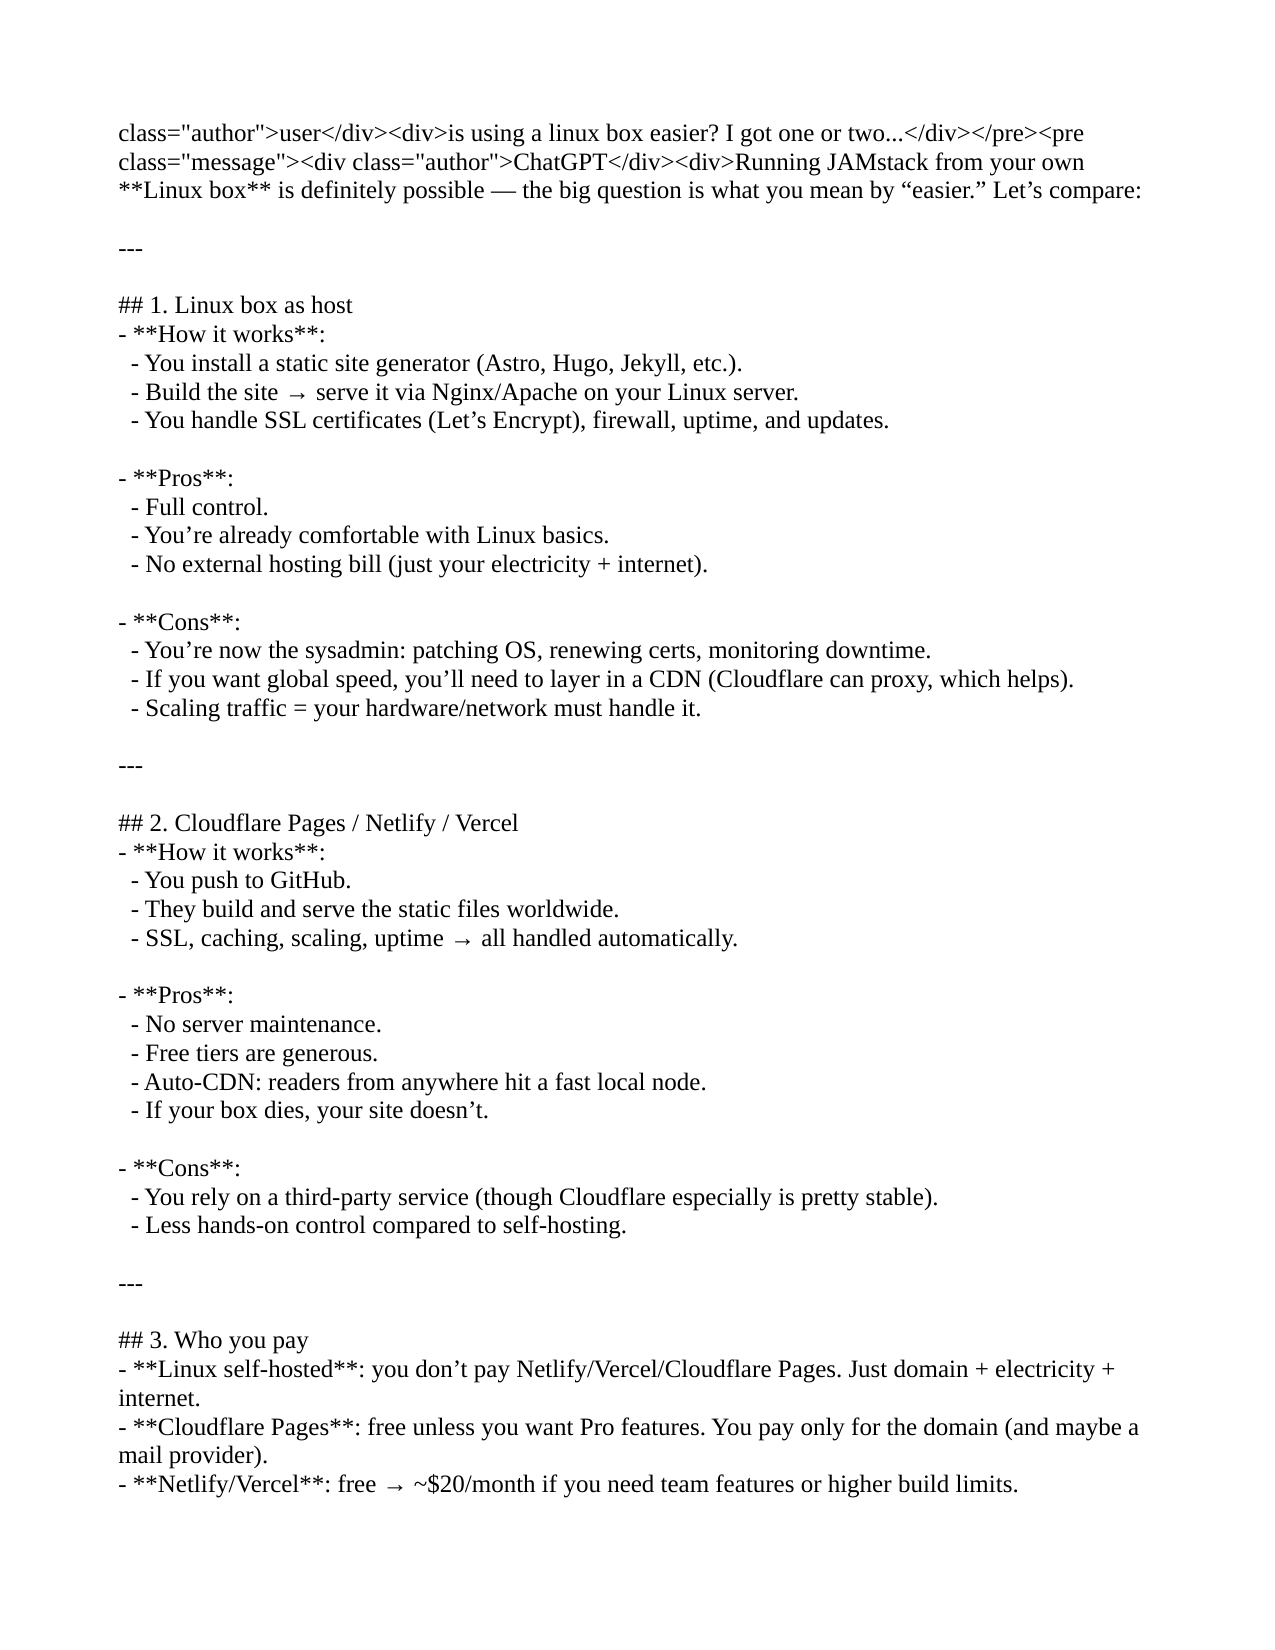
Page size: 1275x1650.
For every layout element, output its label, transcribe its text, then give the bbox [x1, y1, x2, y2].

text --- [118, 233, 1157, 262]
text - **Netlify/Vercel**: free → ~$20/month if you need team features or higher build limits. [118, 1469, 1157, 1498]
text - SSL, caching, scaling, uptime → all handled automatically. [118, 923, 1157, 952]
text ## 2. Cloudflare Pages / Netlify / Vercel [118, 808, 1157, 837]
text - **Cons**: [118, 607, 1157, 636]
text - **Cloudflare Pages**: free unless you want Pro features. You pay only for the domain (and maybe a mail provider). [118, 1412, 1157, 1469]
text ## 3. Who you pay [118, 1326, 1157, 1354]
text - You handle SSL certificates (Let’s Encrypt), firewall, uptime, and updates. [118, 406, 1157, 434]
text - No external hosting bill (just your electricity + internet). [118, 549, 1157, 578]
text - **Pros**: [118, 463, 1157, 492]
text - If your box dies, your site doesn’t. [118, 1096, 1157, 1124]
text - Build the site → serve it via Nginx/Apache on your Linux server. [118, 377, 1157, 406]
text - If you want global speed, you’ll need to layer in a CDN (Cloudflare can proxy, which helps). [118, 664, 1157, 693]
text - Free tiers are generous. [118, 1038, 1157, 1067]
text - You’re now the sysadmin: patching OS, renewing certs, monitoring downtime. [118, 636, 1157, 664]
text - **How it works**: [118, 319, 1157, 348]
text - You rely on a third-party service (though Cloudflare especially is pretty stable). [118, 1182, 1157, 1211]
text class="author">user</div><div>is using a linux box easier? I got one or two...</div></pre><pre class="message"><div class="author">ChatGPT</div><div>Running JAMstack from your own **Linux box** is definitely possible — the big question is what you mean by “easier.” Let’s compare: [118, 118, 1157, 204]
text - They build and serve the static files worldwide. [118, 894, 1157, 923]
text - Auto-CDN: readers from anywhere hit a fast local node. [118, 1067, 1157, 1096]
text - Full control. [118, 492, 1157, 521]
text - You install a static site generator (Astro, Hugo, Jekyll, etc.). [118, 348, 1157, 377]
text --- [118, 751, 1157, 779]
text - **Pros**: [118, 981, 1157, 1009]
text - You’re already comfortable with Linux basics. [118, 521, 1157, 549]
text - **Linux self-hosted**: you don’t pay Netlify/Vercel/Cloudflare Pages. Just domain + electricity + internet. [118, 1354, 1157, 1412]
text - **How it works**: [118, 837, 1157, 866]
text - **Cons**: [118, 1153, 1157, 1182]
text - You push to GitHub. [118, 866, 1157, 894]
text - Scaling traffic = your hardware/network must handle it. [118, 693, 1157, 722]
text ## 1. Linux box as host [118, 291, 1157, 319]
text - Less hands-on control compared to self-hosting. [118, 1211, 1157, 1239]
text --- [118, 1268, 1157, 1297]
text - No server maintenance. [118, 1009, 1157, 1038]
